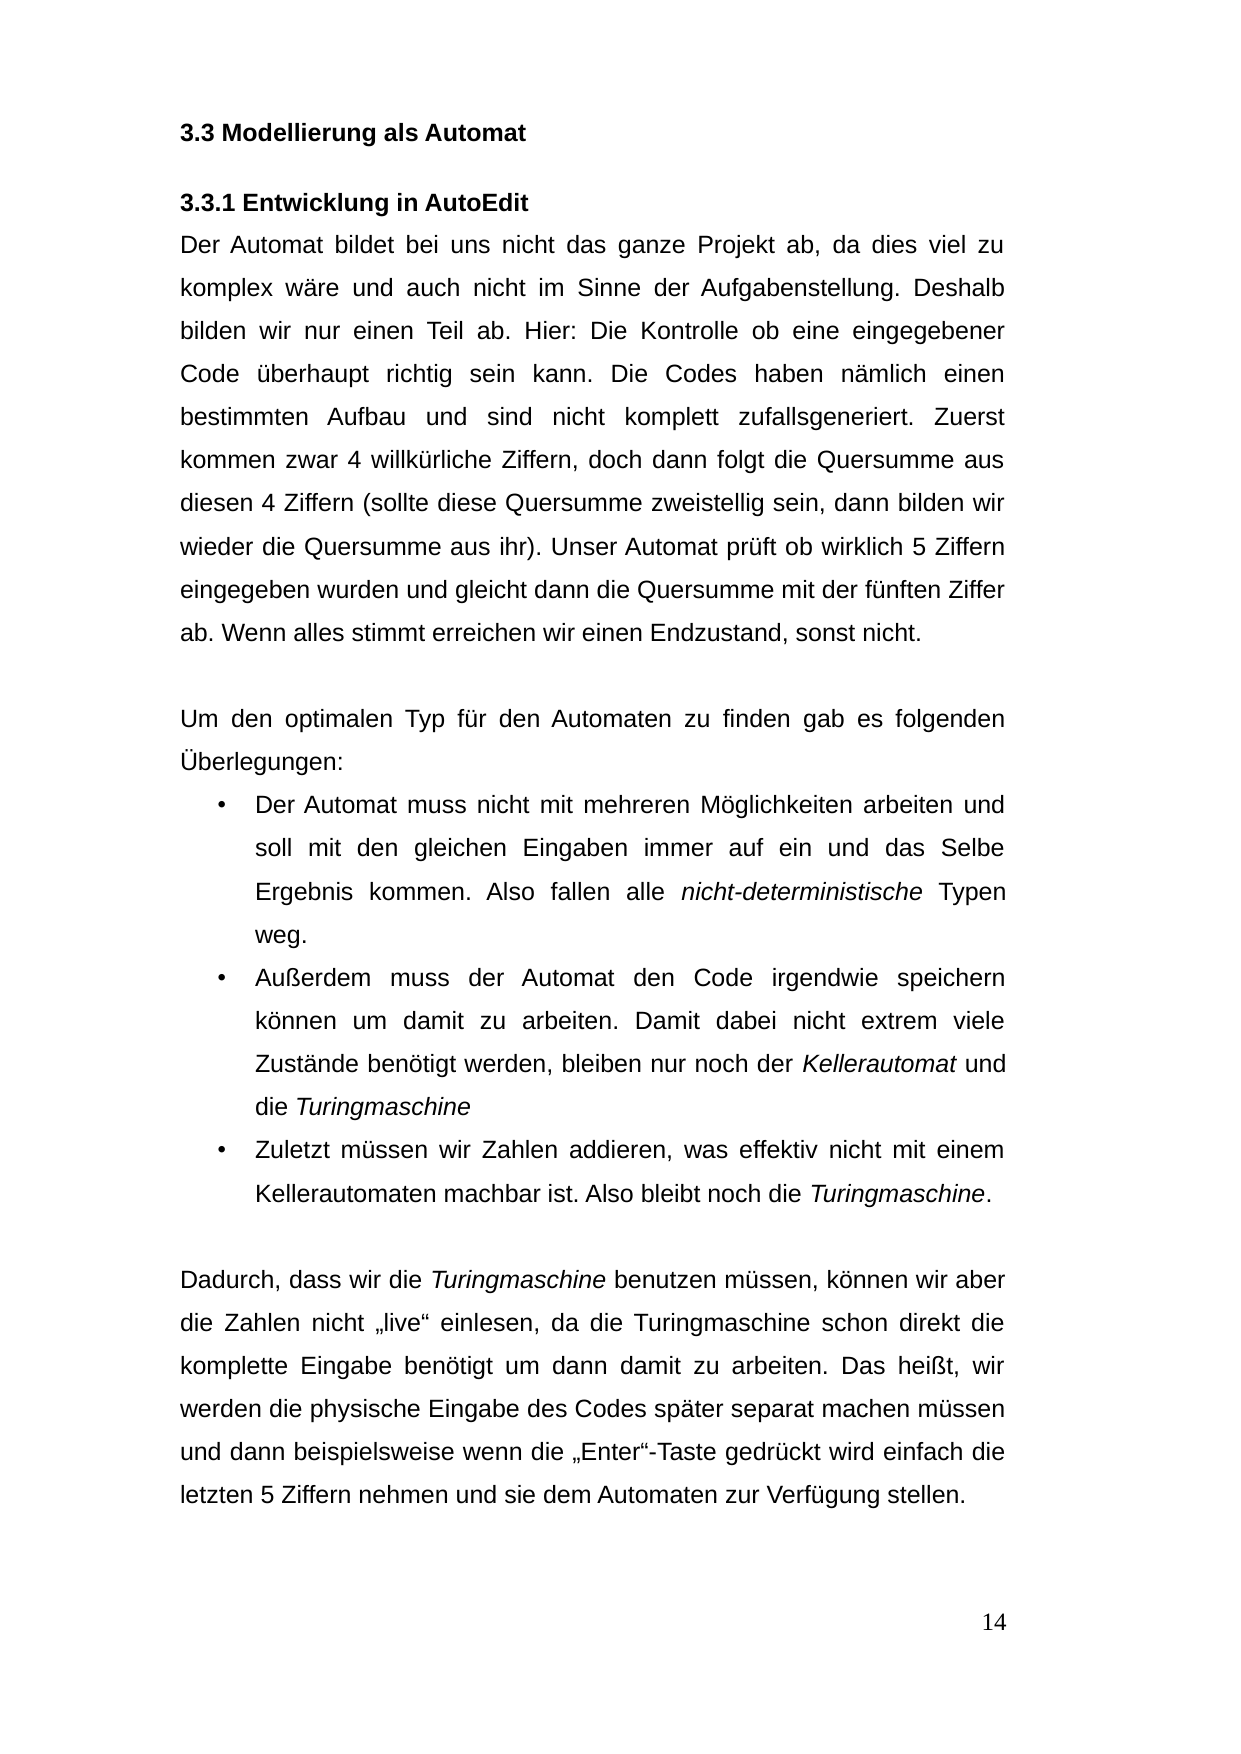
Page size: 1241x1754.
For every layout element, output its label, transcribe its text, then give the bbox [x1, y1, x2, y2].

list Zuletzt müssen wir Zahlen addieren, was effektiv nicht mit einem Kellerautomaten machbar ist. Also bleibt noch die Turingmaschine. [217, 1135, 1006, 1207]
subtitle 3.3.1 Entwicklung in AutoEdit [180, 188, 1006, 217]
list Außerdem muss der Automat den Code irgendwie speichern können um damit zu arbeiten. Damit dabei nicht extrem viele Zustände benötigt werden, bleiben nur noch der Kellerautomat und die Turingmaschine [217, 963, 1006, 1121]
text Der Automat bildet bei uns nicht das ganze Projekt ab, da dies viel zu komplex wäre und auch nicht im Sinne der Aufgabenstellung. Deshalb bilden wir nur einen Teil ab. Hier: Die Kontrolle ob eine eingegebener Code überhaupt richtig sein kann. Die Codes haben nämlich einen bestimmten Aufbau und sind nicht komplett zufallsgeneriert. Zuerst kommen zwar 4 willkürliche Ziffern, doch dann folgt die Quersumme aus diesen 4 Ziffern (sollte diese Quersumme zweistellig sein, dann bilden wir wieder die Quersumme aus ihr). Unser Automat prüft ob wirklich 5 Ziffern eingegeben wurden und gleicht dann die Quersumme mit der fünften Ziffer ab. Wenn alles stimmt erreichen wir einen Endzustand, sonst nicht. [180, 229, 1006, 646]
list Der Automat muss nicht mit mehreren Möglichkeiten arbeiten und soll mit den gleichen Eingaben immer auf ein und das Selbe Ergebnis kommen. Also fallen alle nicht-deterministische Typen weg. [217, 790, 1006, 948]
text Um den optimalen Typ für den Automaten zu finden gab es folgenden Überlegungen: [180, 704, 1006, 776]
subtitle 3.3 Modellierung als Automat [180, 118, 1006, 147]
text Dadurch, dass wir die Turingmaschine benutzen müssen, können wir aber die Zahlen nicht „live“ einlesen, da die Turingmaschine schon direkt die komplette Eingabe benötigt um dann damit zu arbeiten. Das heißt, wir werden die physische Eingabe des Codes später separat machen müssen und dann beispielsweise wenn die „Enter“-Taste gedrückt wird einfach die letzten 5 Ziffern nehmen und sie dem Automaten zur Verfügung stellen. [180, 1265, 1006, 1509]
